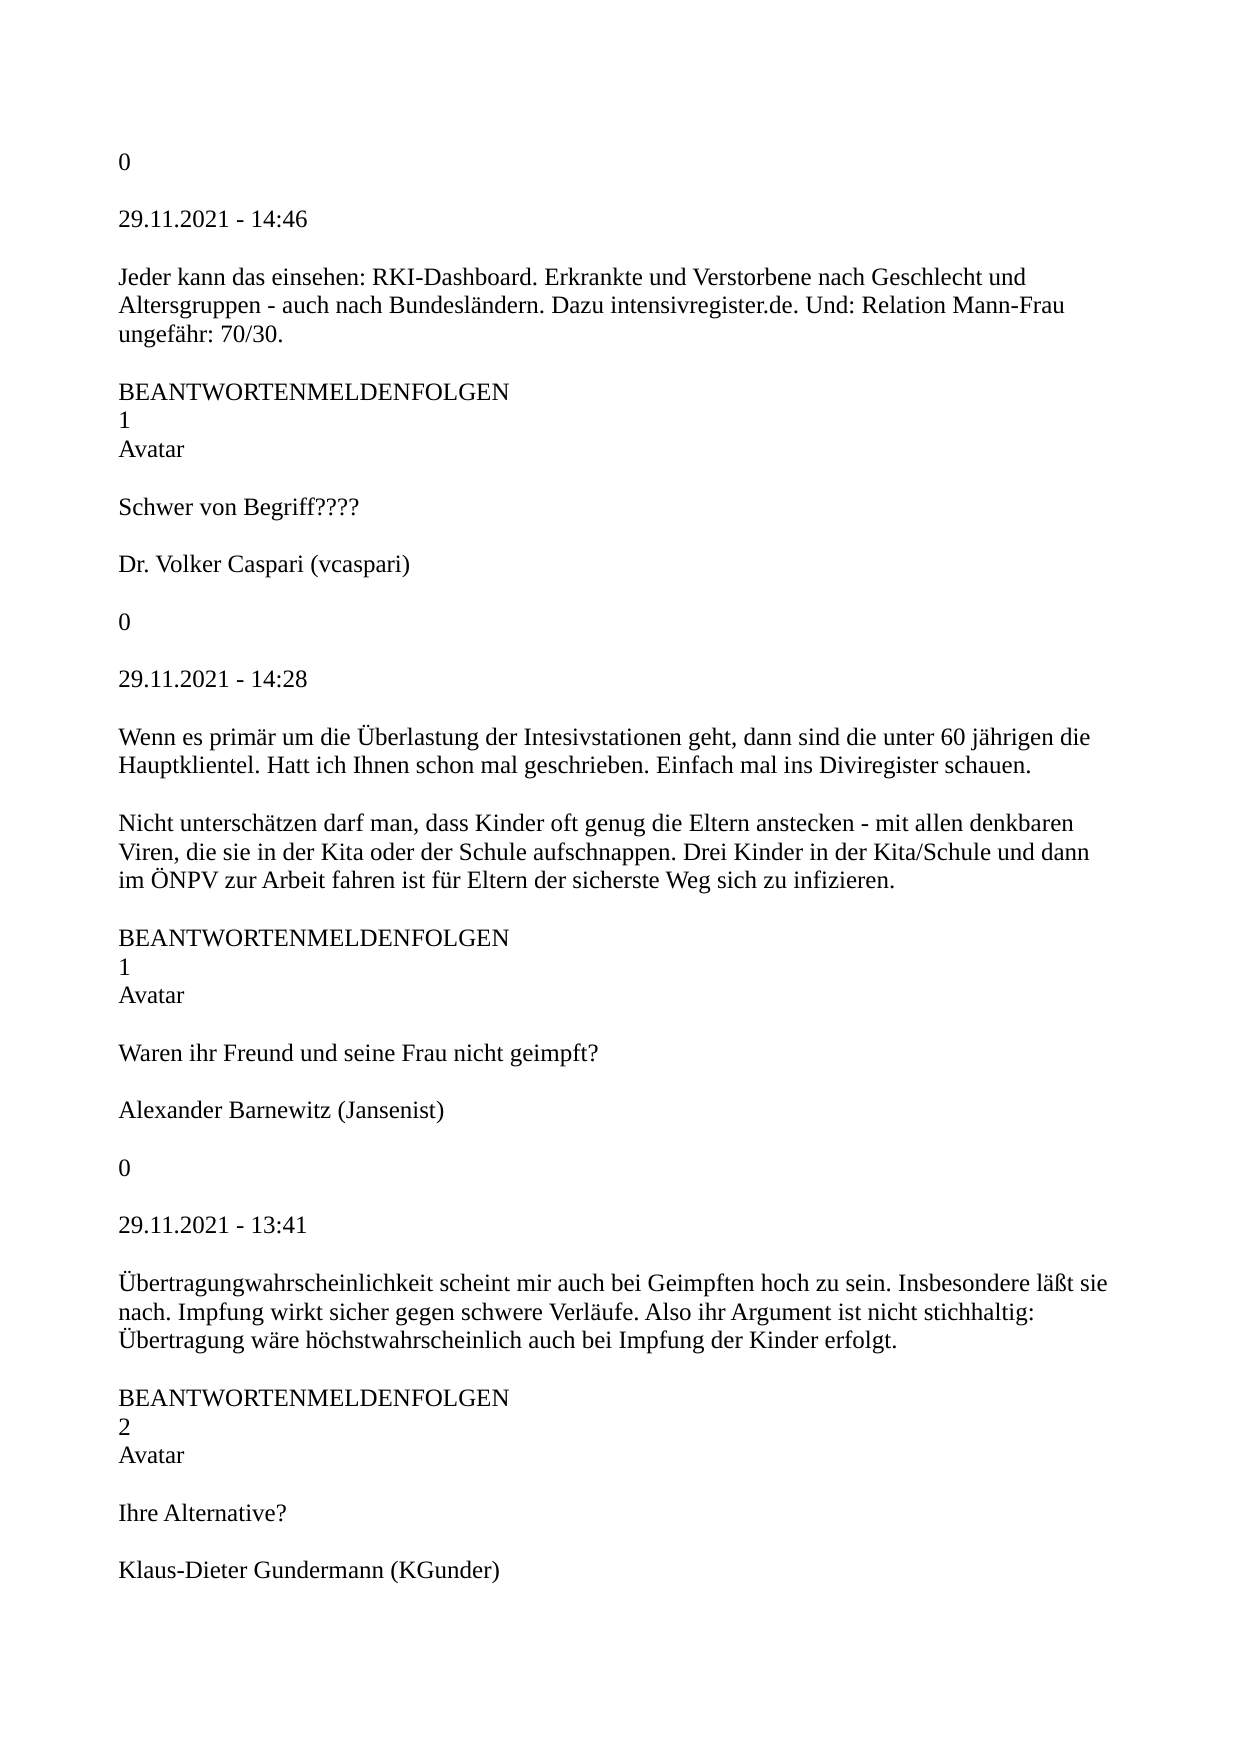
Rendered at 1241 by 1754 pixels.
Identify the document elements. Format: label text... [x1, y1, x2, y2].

text Nicht unterschätzen darf man, dass Kinder oft genug die Eltern anstecken - mit allen denkbaren Viren, die sie in der Kita oder der Schule aufschnappen. Drei Kinder in der Kita/Schule und dann im ÖNPV zur Arbeit fahren ist für Eltern der sicherste Weg sich zu infizieren. [118, 808, 1122, 894]
text Wenn es primär um die Überlastung der Intesivstationen geht, dann sind die unter 60 jährigen die Hauptklientel. Hatt ich Ihnen schon mal geschrieben. Einfach mal ins Diviregister schauen. [118, 722, 1122, 779]
text 1 [118, 406, 1122, 434]
text 29.11.2021 - 13:41 [118, 1211, 1122, 1239]
text 2 [118, 1412, 1122, 1441]
text 0 [118, 607, 1122, 636]
text 29.11.2021 - 14:46 [118, 204, 1122, 233]
text 0 [118, 147, 1122, 176]
text Schwer von Begriff???? [118, 492, 1122, 521]
text BEANTWORTENMELDENFOLGEN [118, 377, 1122, 406]
text Avatar [118, 1441, 1122, 1469]
text BEANTWORTENMELDENFOLGEN [118, 1383, 1122, 1412]
text 29.11.2021 - 14:28 [118, 664, 1122, 693]
text Klaus-Dieter Gundermann (KGunder) [118, 1556, 1122, 1584]
text Avatar [118, 434, 1122, 463]
text 1 [118, 952, 1122, 981]
text 0 [118, 1153, 1122, 1182]
text Jeder kann das einsehen: RKI-Dashboard. Erkrankte und Verstorbene nach Geschlecht und Altersgruppen - auch nach Bundesländern. Dazu intensivregister.de. Und: Relation Mann-Frau ungefähr: 70/30. [118, 262, 1122, 348]
text Dr. Volker Caspari (vcaspari) [118, 549, 1122, 578]
text Waren ihr Freund und seine Frau nicht geimpft? [118, 1038, 1122, 1067]
text BEANTWORTENMELDENFOLGEN [118, 923, 1122, 952]
text Übertragungwahrscheinlichkeit scheint mir auch bei Geimpften hoch zu sein. Insbesondere läßt sie nach. Impfung wirkt sicher gegen schwere Verläufe. Also ihr Argument ist nicht stichhaltig: Übertragung wäre höchstwahrscheinlich auch bei Impfung der Kinder erfolgt. [118, 1268, 1122, 1354]
text Alexander Barnewitz (Jansenist) [118, 1096, 1122, 1124]
text Ihre Alternative? [118, 1498, 1122, 1527]
text Avatar [118, 981, 1122, 1009]
